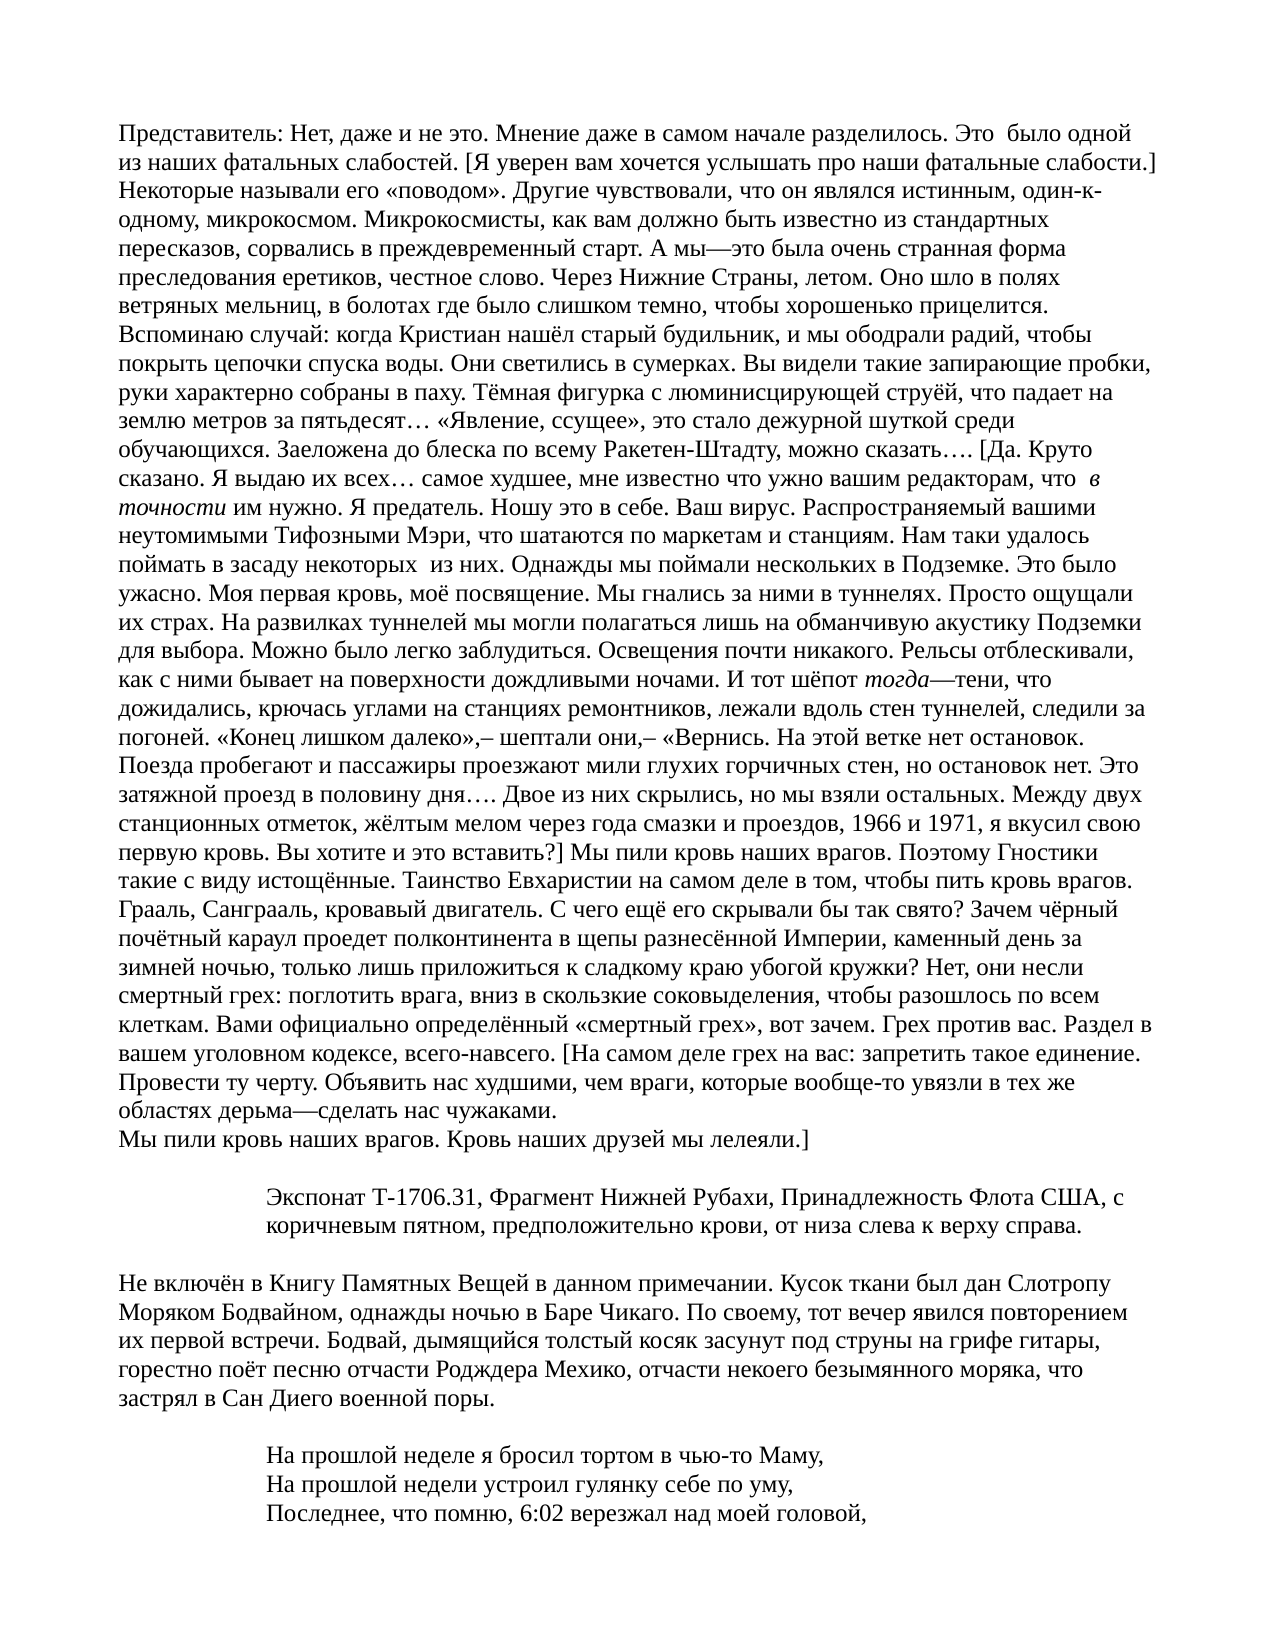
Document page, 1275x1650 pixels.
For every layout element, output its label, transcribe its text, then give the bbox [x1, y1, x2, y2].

text На прошлой неделе я бросил тортом в чью-то Маму, [266, 1441, 1157, 1469]
text Не включён в Книгу Памятных Вещей в данном примечании. Кусок ткани был дан Слотропу Моряком Бодвайном, однажды ночью в Баре Чикаго. По своему, тот вечер явился повторением их первой встречи. Бодвай, дымящийся толстый косяк засунут под струны на грифе гитары, горестно поёт песню отчасти Родждера Мехико, отчасти некоего безымянного моряка, что застрял в Сан Диего военной поры. [118, 1268, 1157, 1412]
text На прошлой недели устроил гулянку себе по уму, [266, 1469, 1157, 1498]
text Последнее, что помню, 6:02 верезжал над моей головой, [266, 1498, 1157, 1527]
text Мы пили кровь наших врагов. Кровь наших друзей мы лелеяли.] [118, 1124, 1157, 1153]
text Экспонат Т-1706.31, Фрагмент Нижней Рубахи, Принадлежность Флота США, с коричневым пятном, предположительно крови, от низа слева к верху справа. [266, 1182, 1157, 1239]
text Представитель: Нет, даже и не это. Мнение даже в самом начале разделилось. Это было одной из наших фатальных слабостей. [Я уверен вам хочется услышать про наши фатальные слабости.] Некоторые называли его «поводом». Другие чувствовали, что он являлся истинным, один-к-одному, микрокосмом. Микрокосмисты, как вам должно быть известно из стандартных пересказов, сорвались в преждевременный старт. А мы—это была очень странная форма преследования еретиков, честное слово. Через Нижние Страны, летом. Оно шло в полях ветряных мельниц, в болотах где было слишком темно, чтобы хорошенько прицелится. Вспоминаю случай: когда Кристиан нашёл старый будильник, и мы ободрали радий, чтобы покрыть цепочки спуска воды. Они светились в сумерках. Вы видели такие запирающие пробки, руки характерно собраны в паху. Тёмная фигурка с люминисцирующей струёй, что падает на землю метров за пятьдесят… «Явление, ссущее», это стало дежурной шуткой среди обучающихся. Заеложена до блеска по всему Ракетен-Штадту, можно сказать…. [Да. Круто сказано. Я выдаю их всех… самое худшее, мне известно что ужно вашим редакторам, что в точности им нужно. Я предатель. Ношу это в себе. Ваш вирус. Распространяемый вашими неутомимыми Тифозными Мэри, что шатаются по маркетам и станциям. Нам таки удалось поймать в засаду некоторых из них. Однажды мы поймали нескольких в Подземке. Это было ужасно. Моя первая кровь, моё посвящение. Мы гнались за ними в туннелях. Просто ощущали их страх. На развилках туннелей мы могли полагаться лишь на обманчивую акустику Подземки для выбора. Можно было легко заблудиться. Освещения почти никакого. Рельсы отблескивали, как с ними бывает на поверхности дождливыми ночами. И тот шёпот тогда—тени, что дожидались, крючась углами на станциях ремонтников, лежали вдоль стен туннелей, следили за погоней. «Конец лишком далеко»,– шептали они,– «Вернись. На этой ветке нет остановок. Поезда пробегают и пассажиры проезжают мили глухих горчичных стен, но остановок нет. Это затяжной проезд в половину дня…. Двое из них скрылись, но мы взяли остальных. Между двух станционных отметок, жёлтым мелом через года смазки и проездов, 1966 и 1971, я вкусил свою первую кровь. Вы хотите и это вставить?] Мы пили кровь наших врагов. Поэтому Гностики такие с виду истощённые. Таинство Евхаристии на самом деле в том, чтобы пить кровь врагов. Грааль, Санграаль, кровавый двигатель. С чего ещё его скрывали бы так свято? Зачем чёрный почётный караул проедет полконтинента в щепы разнесённой Империи, каменный день за зимней ночью, только лишь приложиться к сладкому краю убогой кружки? Нет, они несли смертный грех: поглотить врага, вниз в скользкие соковыделения, чтобы разошлось по всем клеткам. Вами официально определённый «смертный грех», вот зачем. Грех против вас. Раздел в вашем уголовном кодексе, всего-навсего. [На самом деле грех на вас: запретить такое единение. Провести ту черту. Объявить нас худшими, чем враги, которые вообще-то увязли в тех же областях дерьма—сделать нас чужаками. [118, 118, 1157, 1124]
